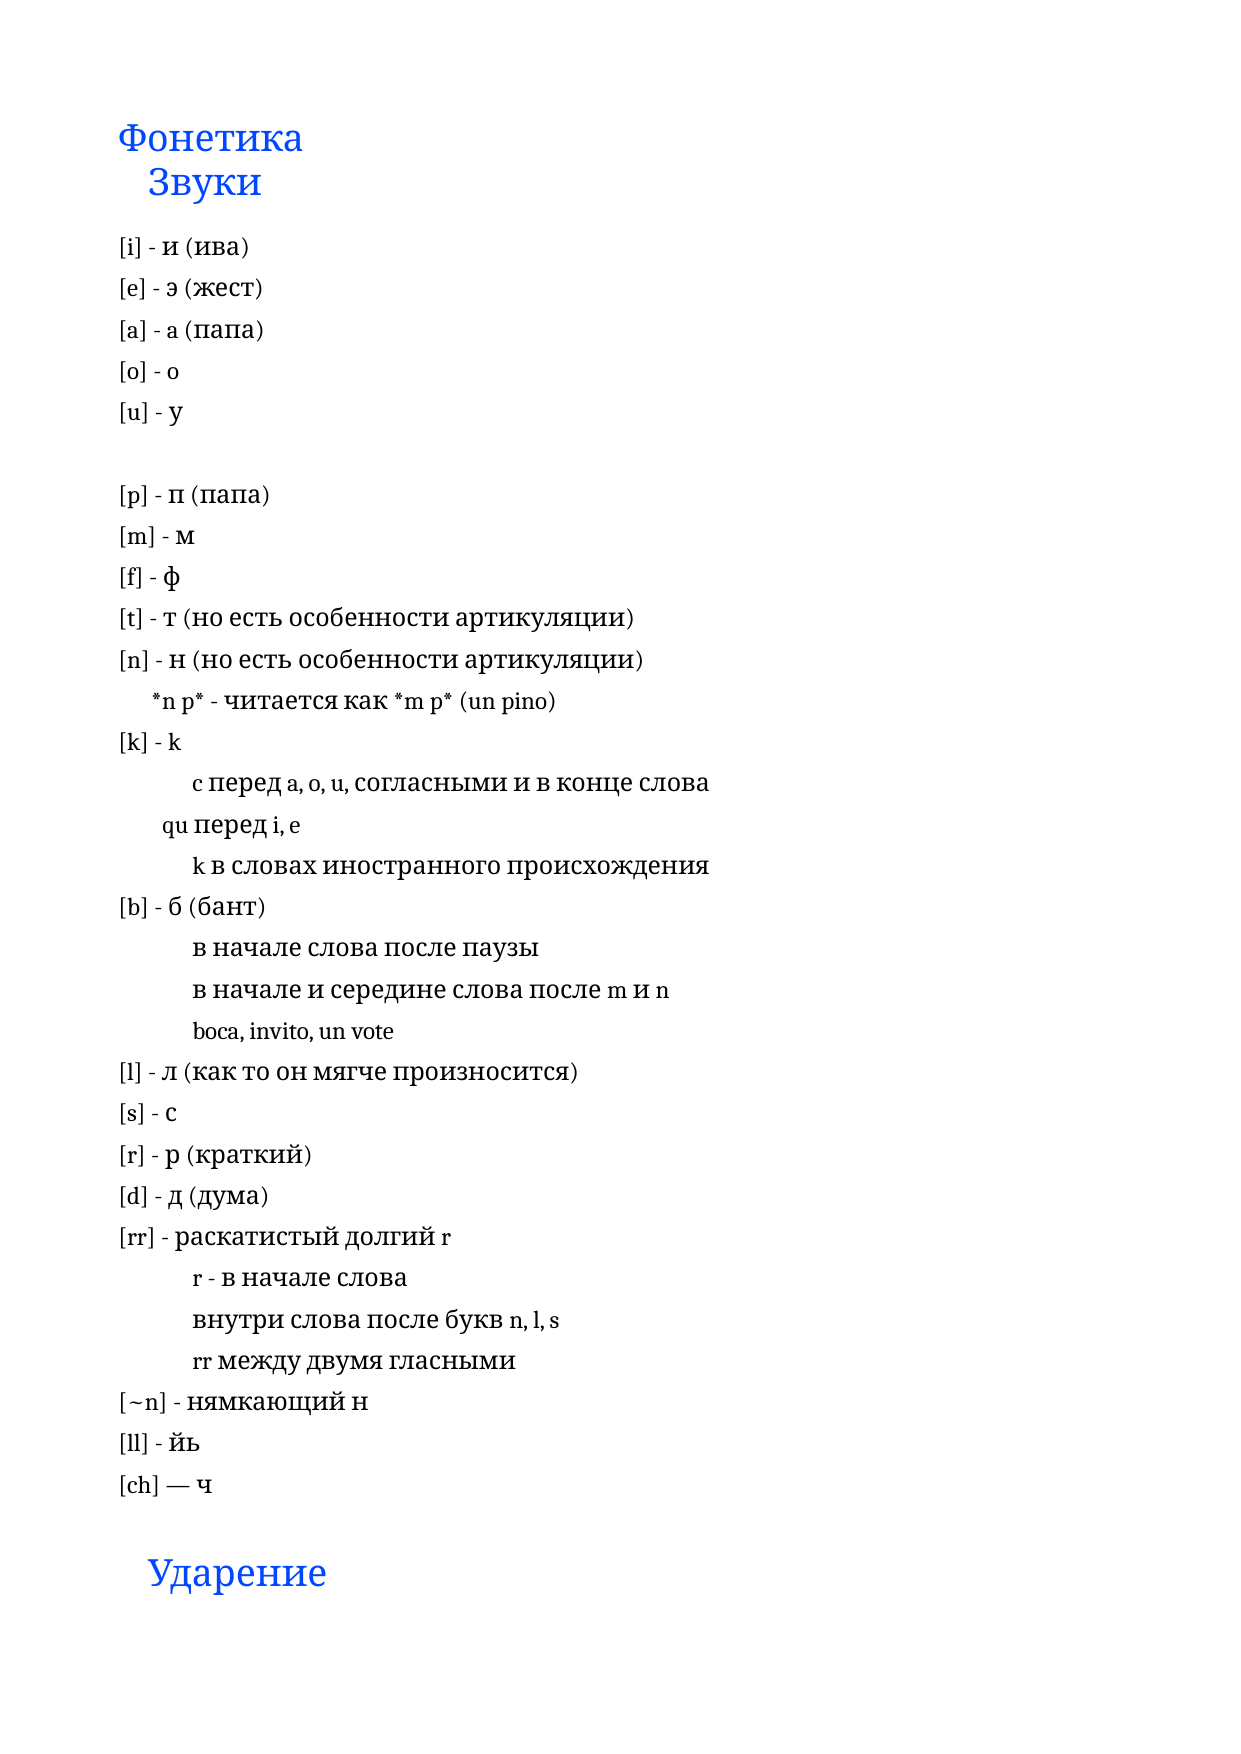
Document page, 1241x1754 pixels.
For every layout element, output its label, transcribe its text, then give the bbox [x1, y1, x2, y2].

text [a] - a (папа) [118, 316, 1122, 344]
text [~n] - нямкающий н [118, 1388, 1122, 1417]
text [rr] - раскатистый долгий r [118, 1223, 1122, 1252]
text в начале и середине слова после m и n [118, 976, 1122, 1004]
text [k] - k [118, 728, 1122, 757]
text rr между двумя гласными [118, 1347, 1122, 1376]
text [m] - м [118, 522, 1122, 551]
text [i] - и (ива) [118, 233, 1122, 262]
text [s] - с [118, 1099, 1122, 1128]
text [r] - р (краткий) [118, 1141, 1122, 1169]
text Звуки [148, 161, 1122, 204]
text k в словах иностранного происхождения [118, 852, 1122, 881]
text r - в начале слова [118, 1264, 1122, 1293]
text [t] - т (но есть особенности артикуляции) [118, 604, 1122, 633]
text Фонетика [118, 118, 1122, 161]
text [n] - н (но есть особенности артикуляции) [118, 646, 1122, 674]
text [f] - ф [118, 563, 1122, 592]
text c перед a, o, u, согласными и в конце слова [118, 769, 1122, 798]
text qu перед i, e [118, 811, 1122, 839]
text [ch] — ч [118, 1471, 1122, 1499]
text [d] - д (дума) [118, 1182, 1122, 1211]
text [o] - o [118, 357, 1122, 386]
text [l] - л (как то он мягче произносится) [118, 1058, 1122, 1087]
text [b] - б (бант) [118, 893, 1122, 922]
text [ll] - йь [118, 1429, 1122, 1458]
text в начале слова после паузы [118, 934, 1122, 963]
text boca, invito, un vote [118, 1017, 1122, 1046]
text внутри слова после букв n, l, s [118, 1306, 1122, 1334]
text [e] - э (жест) [118, 274, 1122, 303]
text Ударение [148, 1553, 1122, 1596]
text [u] - у [118, 398, 1122, 427]
text *n p* - читается как *m p* (un pino) [118, 687, 1122, 716]
text [p] - п (папа) [118, 481, 1122, 509]
